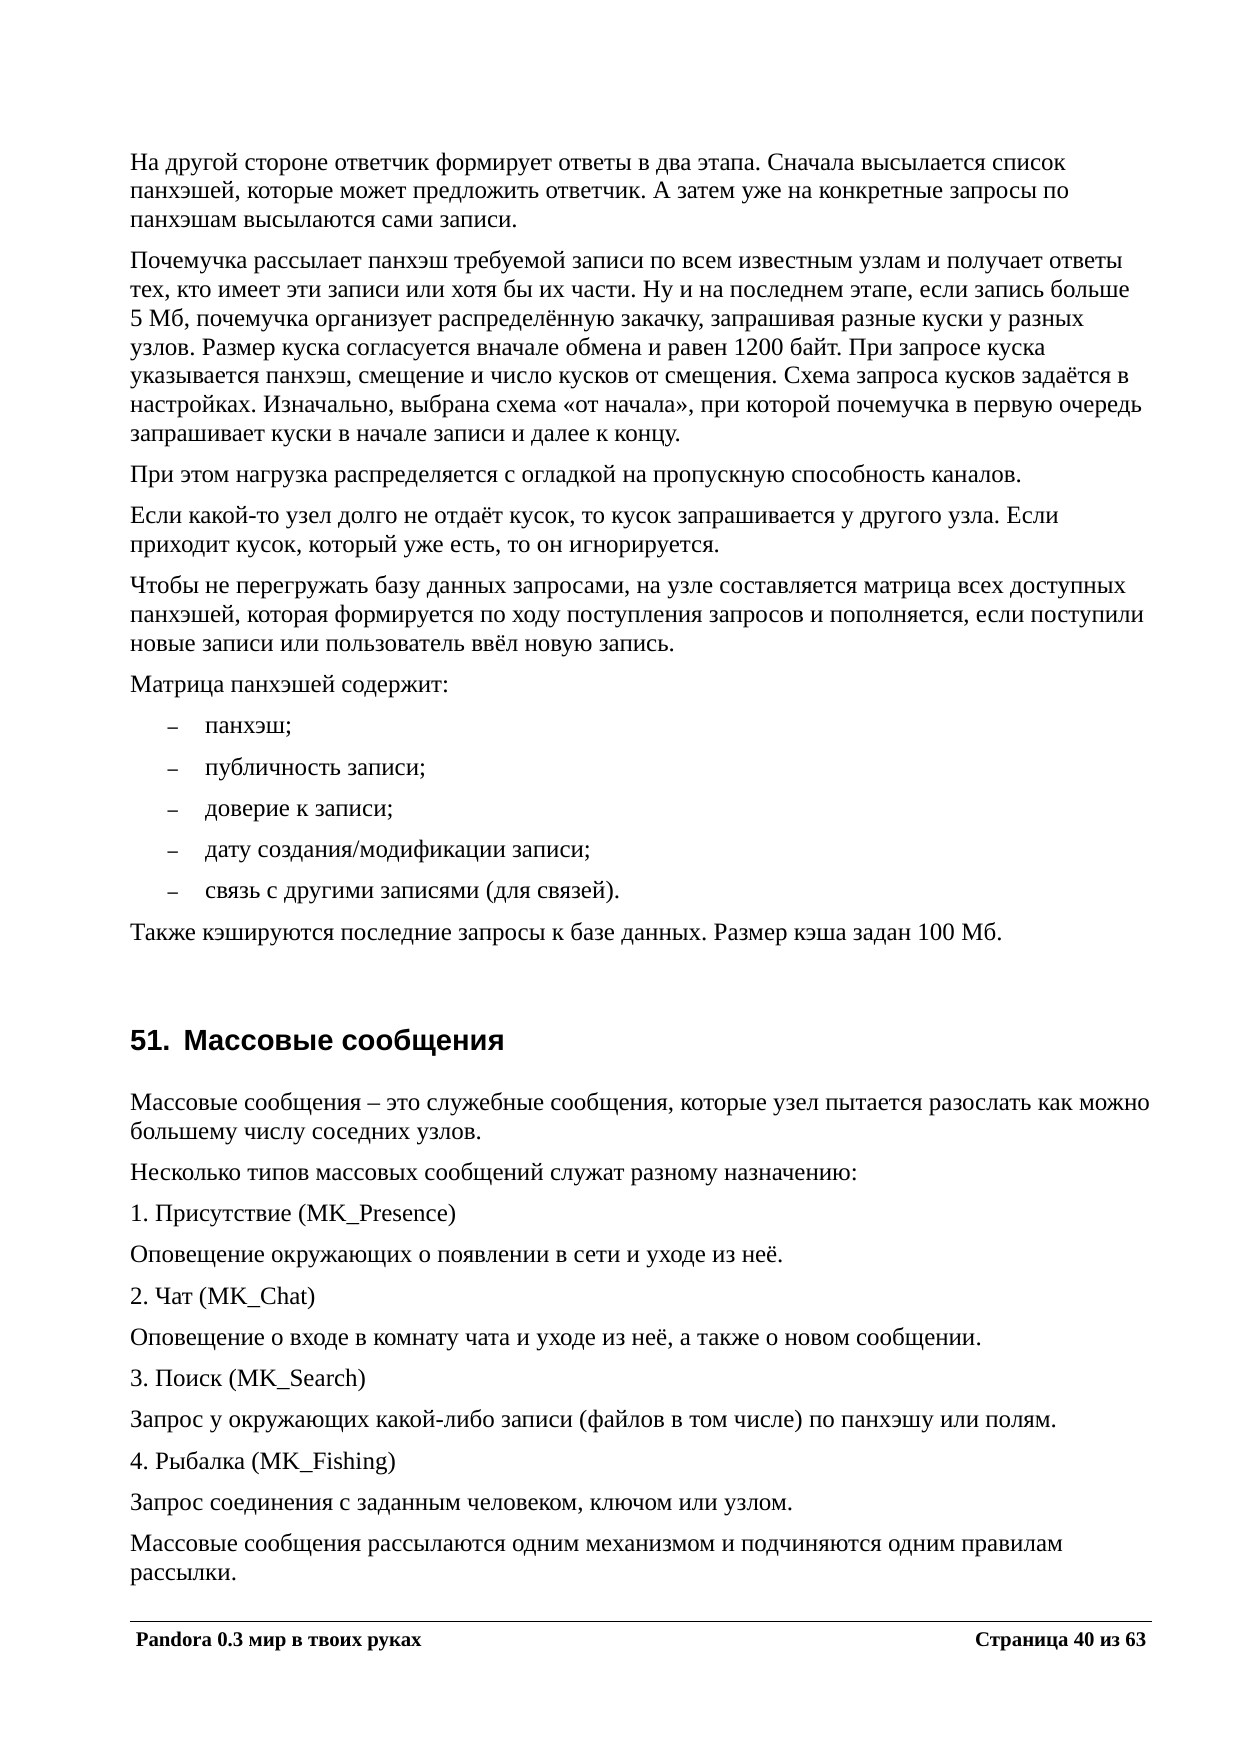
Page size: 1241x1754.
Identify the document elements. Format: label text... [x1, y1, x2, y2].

text Почемучка рассылает панхэш требуемой записи по всем известным узлам и получает ответы тех, кто имеет эти записи или хотя бы их части. Ну и на последнем этапе, если запись больше 5 Мб, почемучка организует распределённую закачку, запрашивая разные куски у разных узлов. Размер куска согласуется вначале обмена и равен 1200 байт. При запросе куска указывается панхэш, смещение и число кусков от смещения. Схема запроса кусков задаётся в настройках. Изначально, выбрана схема «от начала», при которой почемучка в первую очередь запрашивает куски в начале записи и далее к концу. [130, 246, 1152, 447]
text 1. Присутствие (MK_Presence) [130, 1198, 1152, 1227]
text 3. Поиск (MK_Search) [130, 1363, 1152, 1392]
text Матрица панхэшей содержит: [130, 669, 1152, 698]
text Запрос соединения с заданным человеком, ключом или узлом. [130, 1487, 1152, 1516]
text Чтобы не перегружать базу данных запросами, на узле составляется матрица всех доступных панхэшей, которая формируется по ходу поступления запросов и пополняется, если поступили новые записи или пользователь ввёл новую запись. [130, 571, 1152, 657]
text Оповещение о входе в комнату чата и уходе из неё, а также о новом сообщении. [130, 1322, 1152, 1351]
text Также кэшируются последние запросы к базе данных. Размер кэша задан 100 Мб. [130, 917, 1152, 946]
text Несколько типов массовых сообщений служат разному назначению: [130, 1157, 1152, 1186]
text При этом нагрузка распределяется с огладкой на пропускную способность каналов. [130, 459, 1152, 488]
list доверие к записи; [167, 793, 1152, 822]
text Если какой-то узел долго не отдаёт кусок, то кусок запрашивается у другого узла. Если приходит кусок, который уже есть, то он игнорируется. [130, 501, 1152, 558]
text Оповещение окружающих о появлении в сети и уходе из неё. [130, 1239, 1152, 1268]
list панхэш; [167, 711, 1152, 739]
text На другой стороне ответчик формирует ответы в два этапа. Сначала высылается список панхэшей, которые может предложить ответчик. А затем уже на конкретные запросы по панхэшам высылаются сами записи. [130, 147, 1152, 233]
subtitle Массовые сообщения [130, 1023, 1152, 1057]
text Массовые сообщения – это служебные сообщения, которые узел пытается разослать как можно большему числу соседних узлов. [130, 1087, 1152, 1144]
text Массовые сообщения рассылаются одним механизмом и подчиняются одним правилам рассылки. [130, 1528, 1152, 1586]
list связь с другими записями (для связей). [167, 876, 1152, 904]
text Запрос у окружающих какой-либо записи (файлов в том числе) по панхэшу или полям. [130, 1404, 1152, 1433]
text 2. Чат (MK_Chat) [130, 1281, 1152, 1309]
list дату создания/модификации записи; [167, 834, 1152, 863]
list публичность записи; [167, 752, 1152, 781]
text 4. Рыбалка (MK_Fishing) [130, 1446, 1152, 1474]
